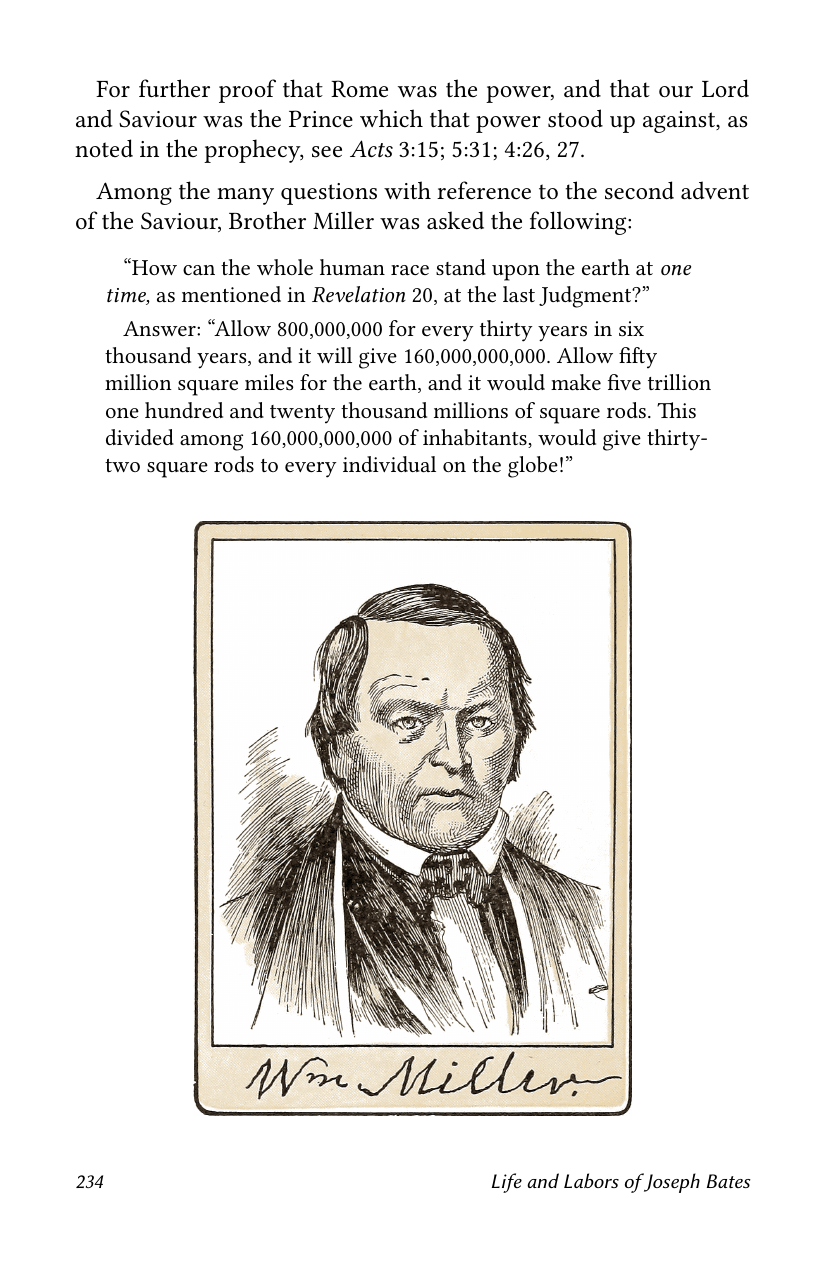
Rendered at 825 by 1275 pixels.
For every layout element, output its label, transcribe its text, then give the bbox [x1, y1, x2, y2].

text For further proof that Rome was the power, and that our Lord and Saviour was the Prince which that power stood up against, as noted in the prophecy, see Acts 3:15; 5:31; 4:26, 27. [75, 75, 750, 163]
picture [193, 521, 632, 1116]
text Among the many questions with reference to the second advent of the Saviour, Brother Miller was asked the following: [75, 177, 750, 235]
text Answer: “Allow 800,000,000 for every thirty years in six thousand years, and it will give 160,000,000,000. Allow fifty million square miles for the earth, and it would make five trillion one hundred and twenty thousand millions of square rods. This divided among 160,000,000,000 of inhabitants, would give thirty-two square rods to every individual on the globe!” [105, 315, 720, 478]
text “How can the whole human race stand upon the earth at one time, as mentioned in Revelation 20, at the last Judgment?” [105, 254, 720, 308]
